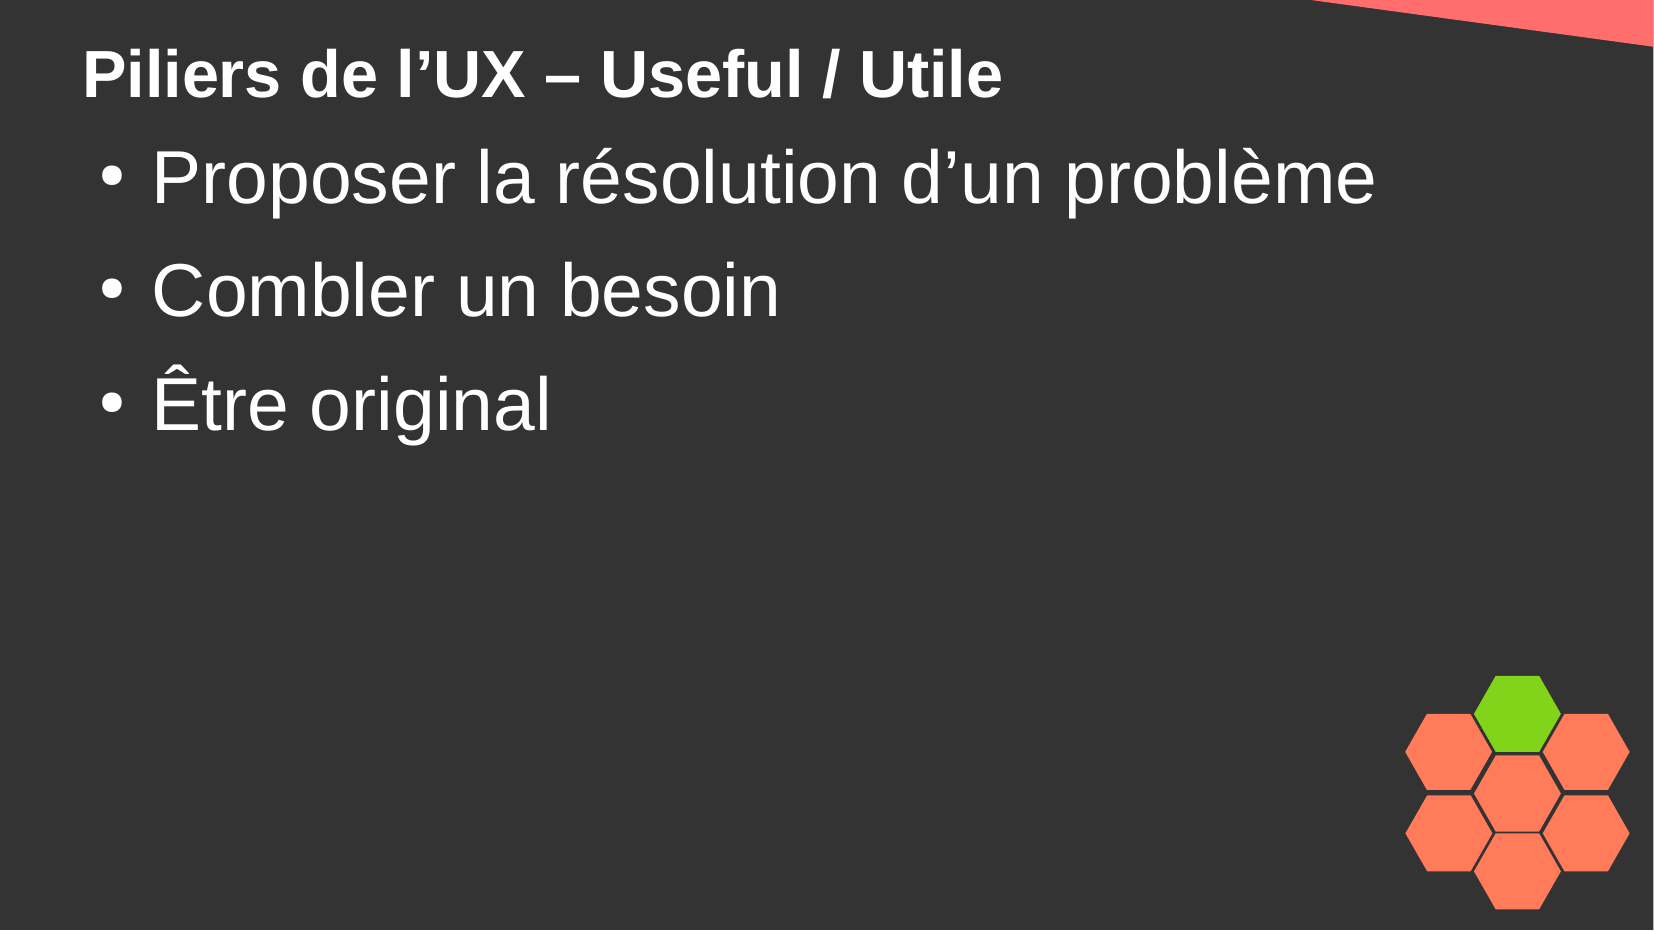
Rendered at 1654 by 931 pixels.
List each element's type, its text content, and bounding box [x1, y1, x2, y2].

text_box [1405, 795, 1493, 872]
text_box [1405, 713, 1493, 790]
text_box [1473, 755, 1561, 832]
text_box [1310, 0, 1654, 47]
list Proposer la résolution d’un problème Combler un besoin Être original [80, 135, 1620, 827]
text_box [1542, 795, 1630, 872]
text_box [1473, 833, 1561, 910]
title Piliers de l’UX – Useful / Utile [82, 37, 1571, 114]
text_box [1473, 675, 1561, 752]
text_box [1542, 713, 1630, 790]
